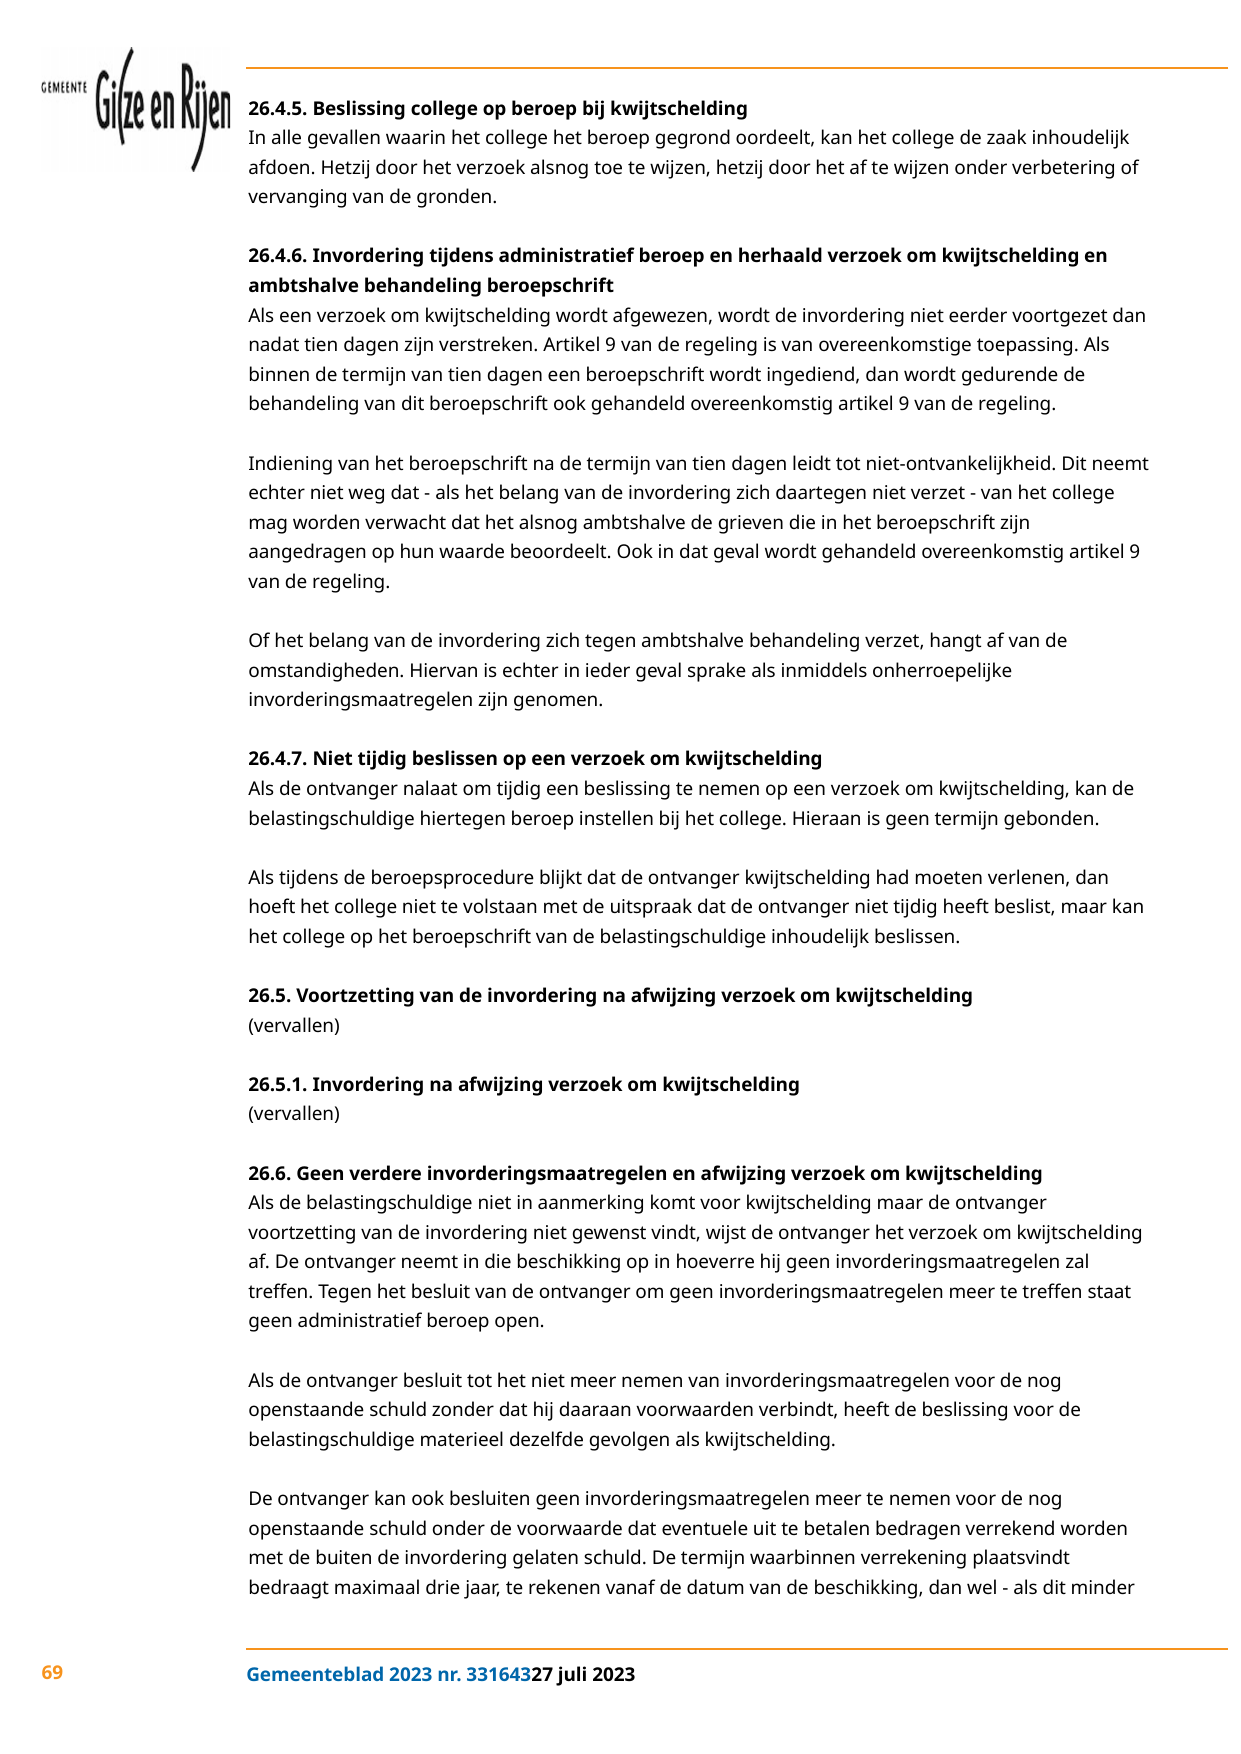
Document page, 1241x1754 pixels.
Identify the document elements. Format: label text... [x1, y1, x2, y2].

text (vervallen) [248, 1012, 1152, 1038]
text Als de ontvanger besluit tot het niet meer nemen van invorderingsmaatregelen voor de nog openstaande schuld zonder dat hij daaraan voorwaarden verbindt, heeft de beslissing voor de belastingschuldige materieel dezelfde gevolgen als kwijtschelding. [248, 1367, 1152, 1452]
text (vervallen) [248, 1101, 1152, 1126]
text 26.4.5. Beslissing college op beroep bij kwijtschelding [248, 95, 1152, 121]
text De ontvanger kan ook besluiten geen invorderingsmaatregelen meer te nemen voor de nog openstaande schuld onder de voorwaarde dat eventuele uit te betalen bedragen verrekend worden met de buiten de invordering gelaten schuld. De termijn waarbinnen verrekening plaatsvindt bedraagt maximaal drie jaar, te rekenen vanaf de datum van de beschikking, dan wel - als dit minder [248, 1485, 1152, 1600]
text Als tijdens de beroepsprocedure blijkt dat de ontvanger kwijtschelding had moeten verlenen, dan hoeft het college niet te volstaan met de uitspraak dat de ontvanger niet tijdig heeft beslist, maar kan het college op het beroepschrift van de belastingschuldige inhoudelijk beslissen. [248, 864, 1152, 949]
text 26.5.1. Invordering na afwijzing verzoek om kwijtschelding [248, 1071, 1152, 1097]
text 26.5. Voortzetting van de invordering na afwijzing verzoek om kwijtschelding [248, 982, 1152, 1008]
text Indiening van het beroepschrift na de termijn van tien dagen leidt tot niet-ontvankelijkheid. Dit neemt echter niet weg dat - als het belang van de invordering zich daartegen niet verzet - van het college mag worden verwacht dat het alsnog ambtshalve de grieven die in het beroepschrift zijn aangedragen op hun waarde beoordeelt. Ook in dat geval wordt gehandeld overeenkomstig artikel 9 van de regeling. [248, 450, 1152, 594]
text Of het belang van de invordering zich tegen ambtshalve behandeling verzet, hangt af van de omstandigheden. Hiervan is echter in ieder geval sprake als inmiddels onherroepelijke invorderingsmaatregelen zijn genomen. [248, 627, 1152, 712]
text 26.6. Geen verdere invorderingsmaatregelen en afwijzing verzoek om kwijtschelding [248, 1160, 1152, 1186]
text 26.4.7. Niet tijdig beslissen op een verzoek om kwijtschelding [248, 746, 1152, 771]
text 26.4.6. Invordering tijdens administratief beroep en herhaald verzoek om kwijtschelding en ambtshalve behandeling beroepschrift [248, 243, 1152, 298]
picture [41, 47, 231, 172]
text Als de ontvanger nalaat om tijdig een beslissing te nemen op een verzoek om kwijtschelding, kan de belastingschuldige hiertegen beroep instellen bij het college. Hieraan is geen termijn gebonden. [248, 775, 1152, 831]
text Als een verzoek om kwijtschelding wordt afgewezen, wordt de invordering niet eerder voortgezet dan nadat tien dagen zijn verstreken. Artikel 9 van de regeling is van overeenkomstige toepassing. Als binnen de termijn van tien dagen een beroepschrift wordt ingediend, dan wordt gedurende de behandeling van dit beroepschrift ook gehandeld overeenkomstig artikel 9 van de regeling. [248, 302, 1152, 416]
text In alle gevallen waarin het college het beroep gegrond oordeelt, kan het college de zaak inhoudelijk afdoen. Hetzij door het verzoek alsnog toe te wijzen, hetzij door het af te wijzen onder verbetering of vervanging van de gronden. [248, 124, 1152, 209]
text Als de belastingschuldige niet in aanmerking komt voor kwijtschelding maar de ontvanger voortzetting van de invordering niet gewenst vindt, wijst de ontvanger het verzoek om kwijtschelding af. De ontvanger neemt in die beschikking op in hoeverre hij geen invorderingsmaatregelen zal treffen. Tegen het besluit van de ontvanger om geen invorderingsmaatregelen meer te treffen staat geen administratief beroep open. [248, 1189, 1152, 1333]
